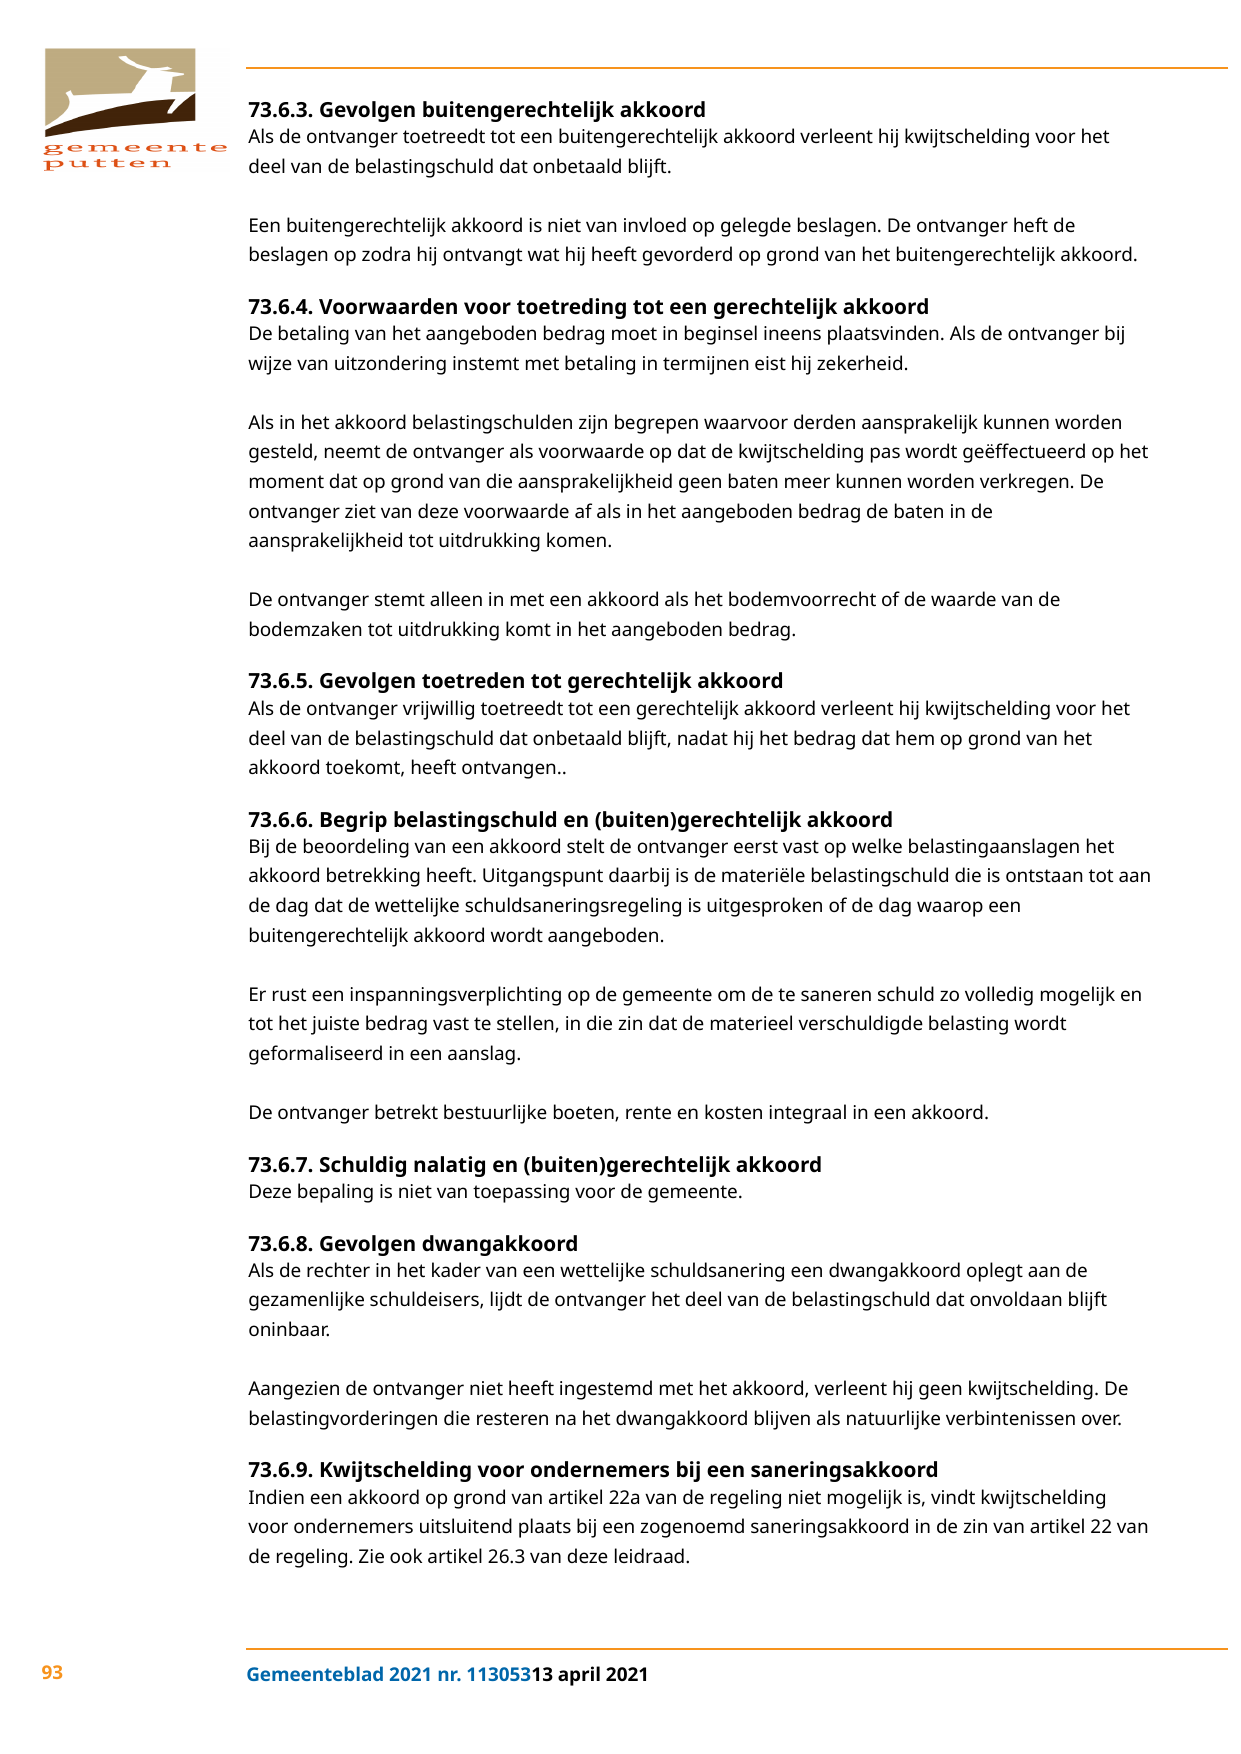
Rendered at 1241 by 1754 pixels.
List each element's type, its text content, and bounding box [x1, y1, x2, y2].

text 73.6.6. Begrip belastingschuld en (buiten)gerechtelijk akkoord [248, 805, 1152, 833]
picture [41, 47, 231, 172]
text Aangezien de ontvanger niet heeft ingestemd met het akkoord, verleent hij geen kwijtschelding. De belastingvorderingen die resteren na het dwangakkoord blijven als natuurlijke verbintenissen over. [248, 1375, 1152, 1431]
text 73.6.8. Gevolgen dwangakkoord [248, 1229, 1152, 1257]
text De ontvanger betrekt bestuurlijke boeten, rente en kosten integraal in een akkoord. [248, 1099, 1152, 1125]
text De ontvanger stemt alleen in met een akkoord als het bodemvoorrecht of de waarde van de bodemzaken tot uitdrukking komt in het aangeboden bedrag. [248, 587, 1152, 642]
text Deze bepaling is niet van toepassing voor de gemeente. [248, 1178, 1152, 1204]
text De betaling van het aangeboden bedrag moet in beginsel ineens plaatsvinden. Als de ontvanger bij wijze van uitzondering instemt met betaling in termijnen eist hij zekerheid. [248, 320, 1152, 376]
text 73.6.5. Gevolgen toetreden tot gerechtelijk akkoord [248, 667, 1152, 695]
text 73.6.4. Voorwaarden voor toetreding tot een gerechtelijk akkoord [248, 292, 1152, 320]
text Als de ontvanger toetreedt tot een buitengerechtelijk akkoord verleent hij kwijtschelding voor het deel van de belastingschuld dat onbetaald blijft. [248, 123, 1152, 178]
text Bij de beoordeling van een akkoord stelt de ontvanger eerst vast op welke belastingaanslagen het akkoord betrekking heeft. Uitgangspunt daarbij is de materiële belastingschuld die is ontstaan tot aan de dag dat de wettelijke schuldsaneringsregeling is uitgesproken of de dag waarop een buitengerechtelijk akkoord wordt aangeboden. [248, 833, 1152, 948]
text Als de rechter in het kader van een wettelijke schuldsanering een dwangakkoord oplegt aan de gezamenlijke schuldeisers, lijdt de ontvanger het deel van de belastingschuld dat onvoldaan blijft oninbaar. [248, 1257, 1152, 1342]
text Als in het akkoord belastingschulden zijn begrepen waarvoor derden aansprakelijk kunnen worden gesteld, neemt de ontvanger als voorwaarde op dat de kwijtschelding pas wordt geëffectueerd op het moment dat op grond van die aansprakelijkheid geen baten meer kunnen worden verkregen. De ontvanger ziet van deze voorwaarde af als in het aangeboden bedrag de baten in de aansprakelijkheid tot uitdrukking komen. [248, 409, 1152, 553]
text Er rust een inspanningsverplichting op de gemeente om de te saneren schuld zo volledig mogelijk en tot het juiste bedrag vast te stellen, in die zin dat de materieel verschuldigde belasting wordt geformaliseerd in een aanslag. [248, 981, 1152, 1066]
text 73.6.7. Schuldig nalatig en (buiten)gerechtelijk akkoord [248, 1150, 1152, 1178]
text Een buitengerechtelijk akkoord is niet van invloed op gelegde beslagen. De ontvanger heft de beslagen op zodra hij ontvangt wat hij heeft gevorderd op grond van het buitengerechtelijk akkoord. [248, 212, 1152, 267]
text Indien een akkoord op grond van artikel 22a van de regeling niet mogelijk is, vindt kwijtschelding voor ondernemers uitsluitend plaats bij een zogenoemd saneringsakkoord in de zin van artikel 22 van de regeling. Zie ook artikel 26.3 van deze leidraad. [248, 1484, 1152, 1569]
text 73.6.9. Kwijtschelding voor ondernemers bij een saneringsakkoord [248, 1455, 1152, 1484]
text Als de ontvanger vrijwillig toetreedt tot een gerechtelijk akkoord verleent hij kwijtschelding voor het deel van de belastingschuld dat onbetaald blijft, nadat hij het bedrag dat hem op grond van het akkoord toekomt, heeft ontvangen.. [248, 695, 1152, 780]
text 73.6.3. Gevolgen buitengerechtelijk akkoord [248, 95, 1152, 123]
